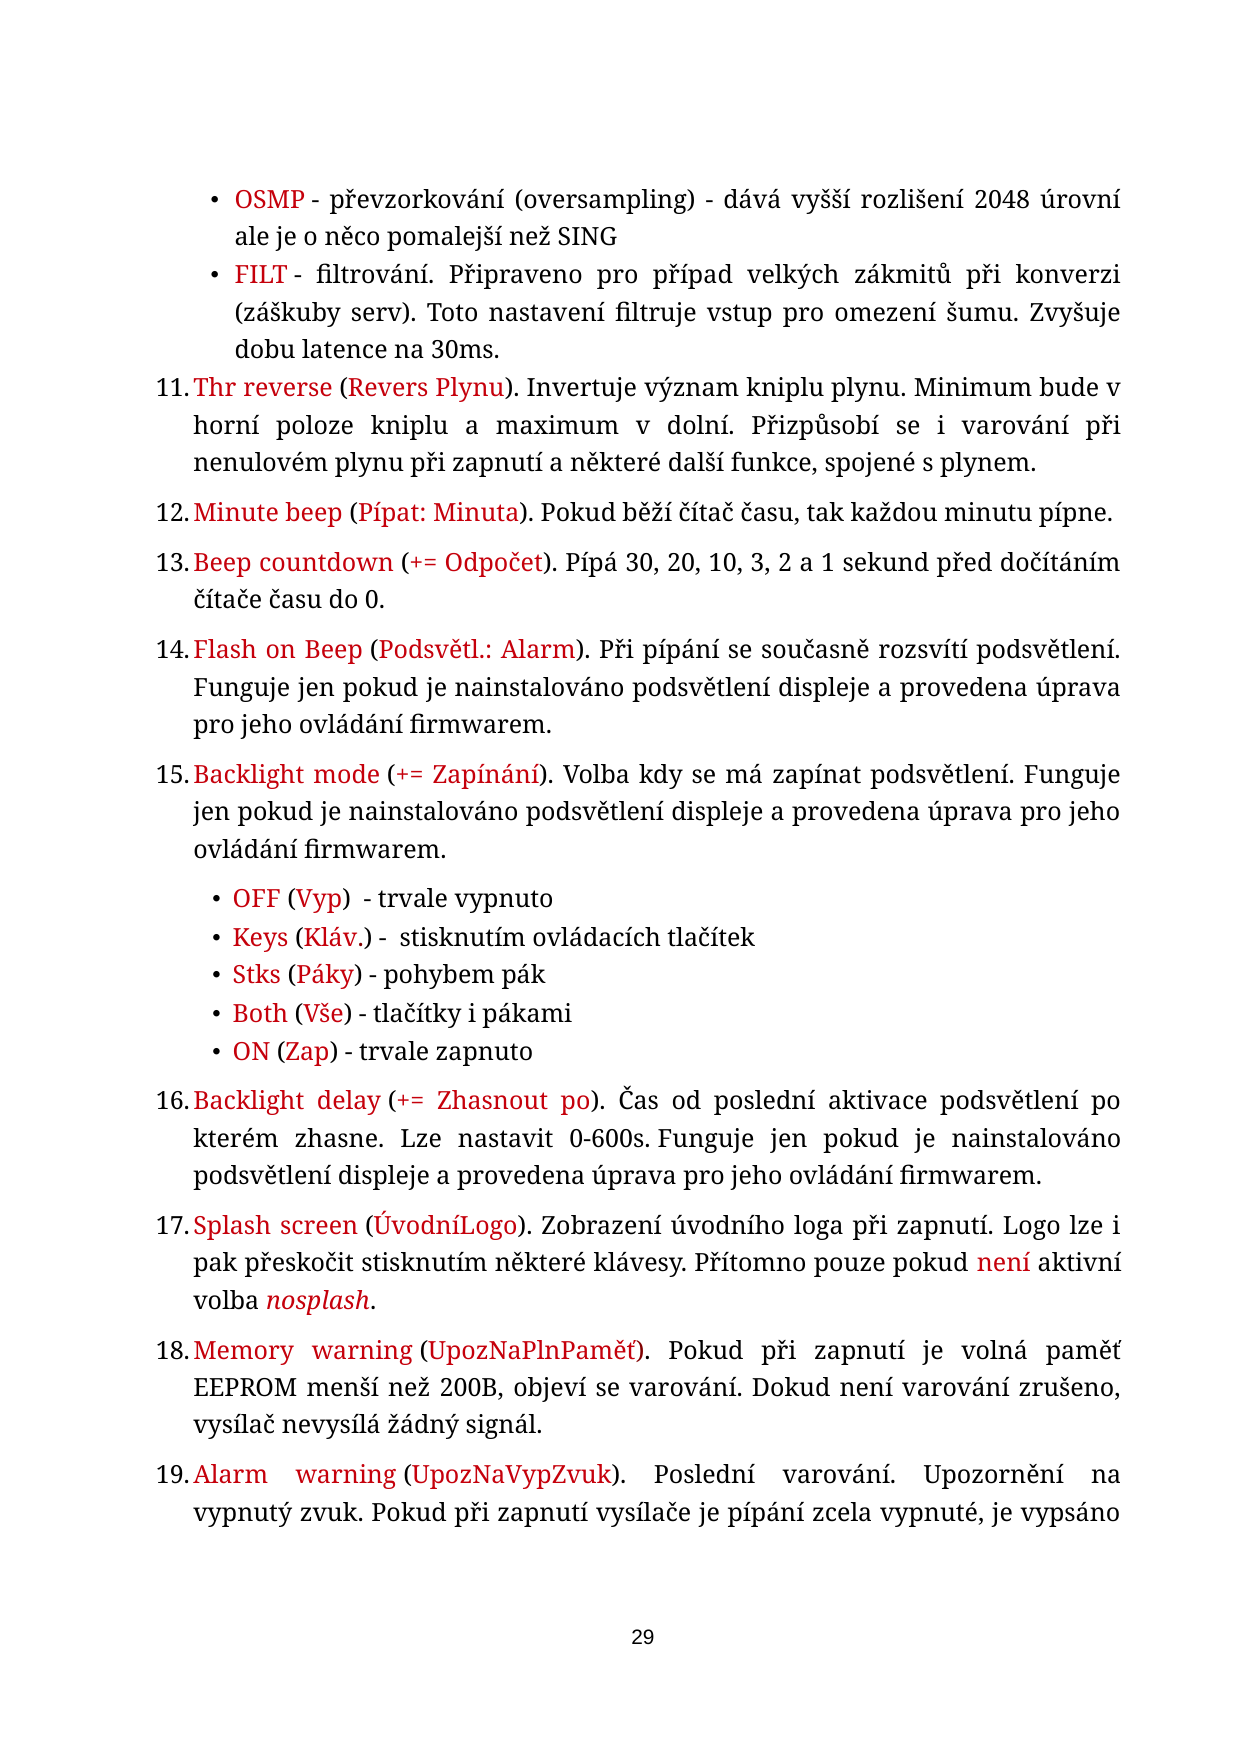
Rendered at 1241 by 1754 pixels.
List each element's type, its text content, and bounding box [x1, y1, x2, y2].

list Backlight delay (+= Zhasnout po). Čas od poslední aktivace podsvětlení po kterém zhasne. Lze nastavit 0-600s. Funguje jen pokud je nainstalováno podsvětlení disple­je a provedena úprava pro jeho ovládání firmwarem. [156, 1083, 1122, 1192]
list Minute beep (Pípat: Minuta). Pokud běží čítač času, tak každou minutu pípne. [156, 494, 1122, 529]
list Stks (Páky) - pohybem pák [212, 957, 1122, 991]
list Alarm warning (UpozNaVypZvuk). Poslední varování. Upozornění na vypnutý zvuk. Pokud při zapnutí vysílače je pípání zcela vypnuté, je vypsáno [156, 1457, 1122, 1528]
list Flash on Beep (Podsvětl.: Alarm). Při pípání se současně rozsvítí podsvětlení. Funguje jen pokud je nainstalováno podsvětlení displeje a provedena úprava pro jeho ovládání firmwarem. [156, 632, 1122, 741]
list Thr reverse (Revers Plynu). Invertuje význam kniplu plynu. Minimum bude v horní poloze kniplu a maximum v dolní. Přizpůsobí se i varování při nenulovém plynu při zapnutí a některé další funkce, spojené s plynem. [156, 370, 1122, 479]
list Memory warning (UpozNaPlnPaměť). Pokud při zapnutí je volná paměť EEPROM menší než 200B, objeví se varování. Dokud není varování zrušeno, vysílač nevysílá žádný signál. [156, 1332, 1122, 1441]
list Backlight mode (+= Zapínání). Volba kdy se má zapínat podsvětlení. Funguje jen pokud je nainstalováno podsvětlení displeje a provedena úprava pro jeho ovládání firmwarem. [156, 756, 1122, 865]
list Keys (Kláv.) - stisknutím ovládacích tlačítek [212, 919, 1122, 953]
list FILT - filtrování. Připraveno pro případ velkých zákmitů při konverzi (záškuby serv). Toto nastavení filtruje vstup pro omezení šumu. Zvyšuje dobu latence na 30ms. [210, 257, 1122, 366]
list Beep countdown (+= Odpočet). Pípá 30, 20, 10, 3, 2 a 1 sekund před dočítáním číta­če času do 0. [156, 544, 1122, 616]
list ON (Zap) - trvale zapnuto [212, 1033, 1122, 1067]
list Splash screen (ÚvodníLogo). Zobrazení úvodního loga při zapnutí. Logo lze i pak přeskočit stisknutím některé klávesy. Přítomno pouze pokud není aktivní volba nosplash. [156, 1208, 1122, 1317]
list Both (Vše) - tlačítky i pákami [212, 995, 1122, 1029]
list OSMP - převzorkování (oversampling) - dává vyšší rozlišení 2048 úrovní ale je o něco pomalejší než SING [210, 182, 1122, 253]
list OFF (Vyp) - trvale vypnuto [212, 881, 1122, 915]
